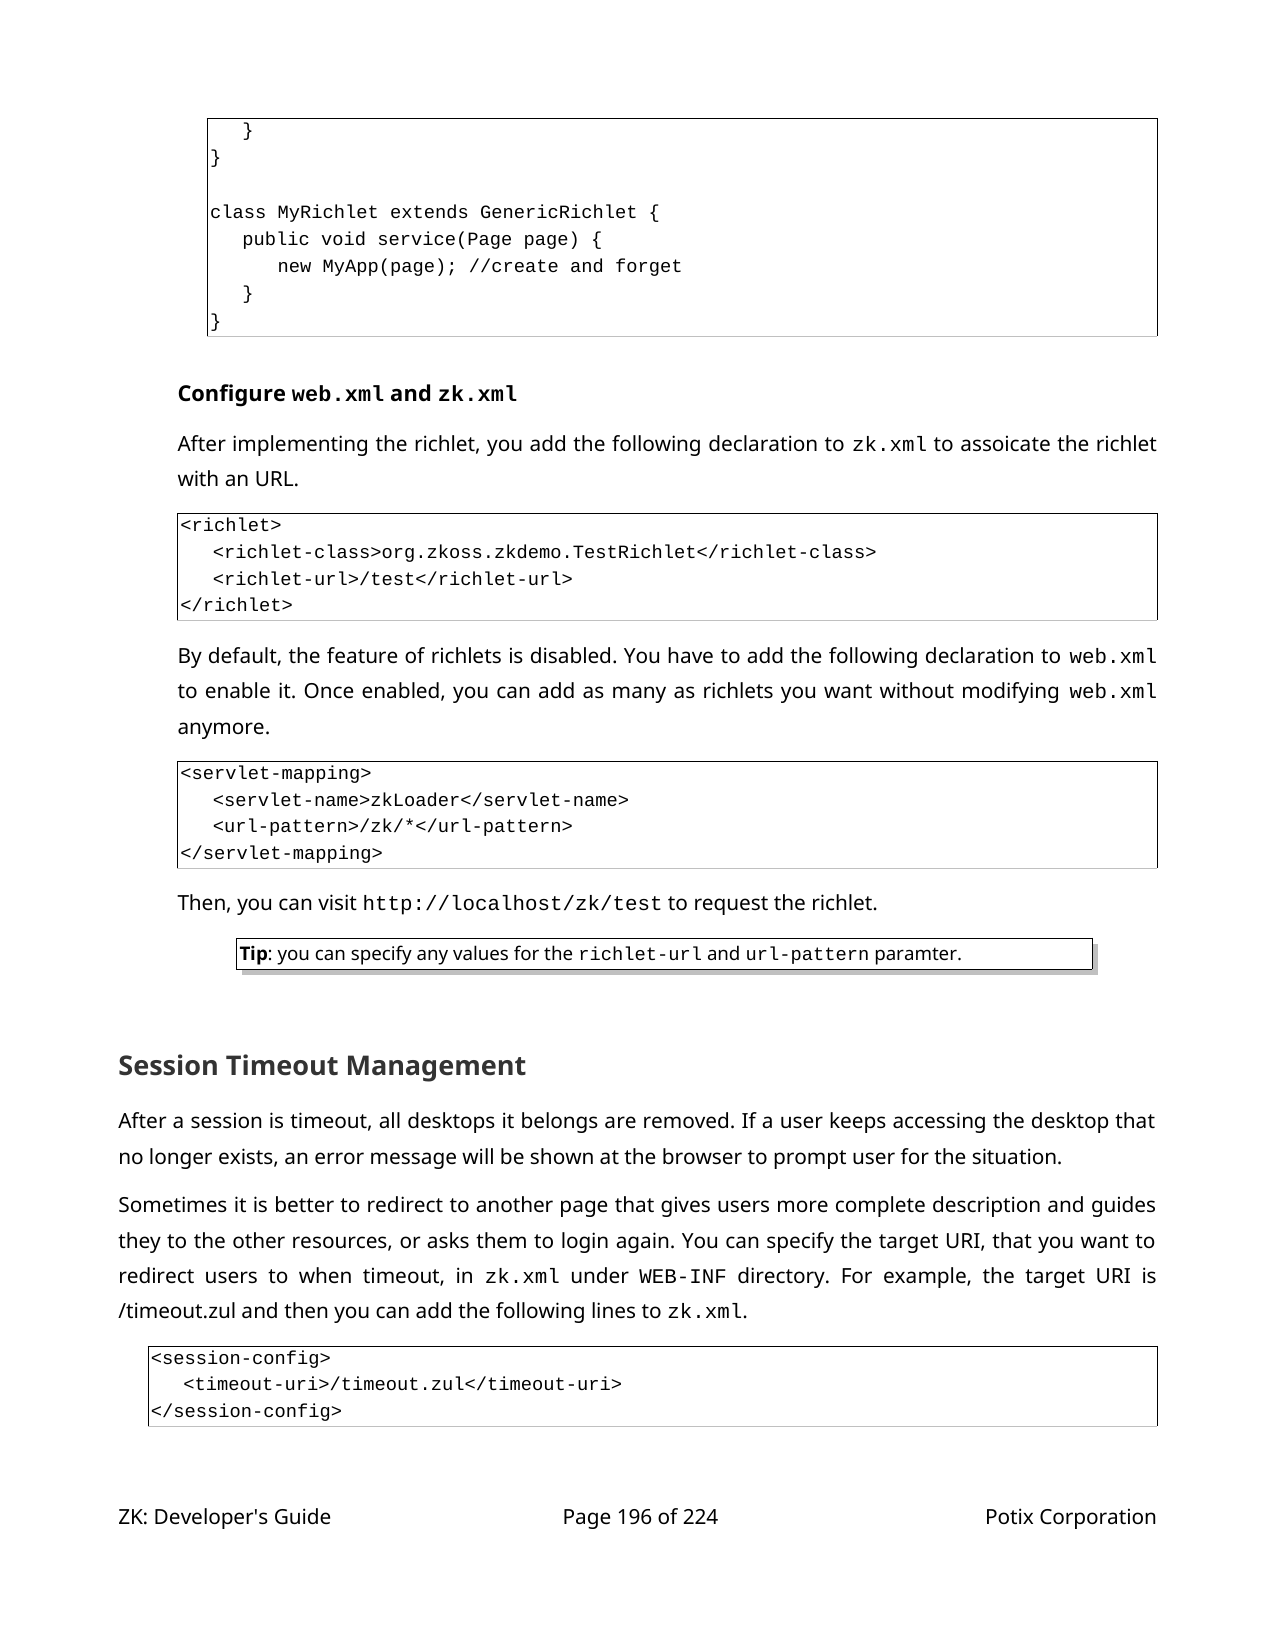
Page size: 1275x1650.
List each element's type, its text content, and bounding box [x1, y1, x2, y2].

text new MyApp(page); //create and forget [208, 254, 1157, 278]
text <servlet-mapping> <servlet-name>zkLoader</servlet-name> <url-pattern>/zk/*</url-pattern> </servlet-mapping> [178, 762, 1157, 868]
text After implementing the richlet, you add the following declaration to zk.xml to assoicate the richlet with an URL. [177, 429, 1157, 493]
text <session-config> <timeout-uri>/timeout.zul</timeout-uri> </session-config> [149, 1347, 1157, 1426]
text After a session is timeout, all desktops it belongs are removed. If a user keeps accessing the desktop that no longer exists, an error message will be shown at the browser to prompt user for the situation. [118, 1107, 1157, 1170]
text Tip: you can specify any values for the richlet-url and url-pattern paramter. [237, 939, 1092, 969]
text Then, you can visit http://localhost/zk/test to request the richlet. [177, 888, 1157, 917]
text } [208, 145, 1157, 169]
subtitle Configure web.xml and zk.xml [177, 378, 1157, 408]
text } [208, 281, 1157, 306]
text Sometimes it is better to redirect to another page that gives users more complete description and guides they to the other resources, or asks them to login again. You can specify the target URI, that you want to redirect users to when timeout, in zk.xml under WEB-INF directory. For example, the target URI is /timeout.zul and then you can add the following lines to zk.xml. [118, 1191, 1157, 1325]
subtitle Session Timeout Management [118, 1046, 1157, 1083]
text } [208, 308, 1157, 336]
text } [208, 119, 1157, 142]
text By default, the feature of richlets is disabled. You have to add the following declaration to web.xml to enable it. Once enabled, you can add as many as richlets you want without modifying web.xml anymore. [177, 641, 1157, 740]
text public void service(Page page) { [208, 227, 1157, 251]
text <richlet> <richlet-class>org.zkoss.zkdemo.TestRichlet</richlet-class> <richlet-url>/test</richlet-url> </richlet> [178, 514, 1157, 620]
text class MyRichlet extends GenericRichlet { [208, 200, 1157, 224]
